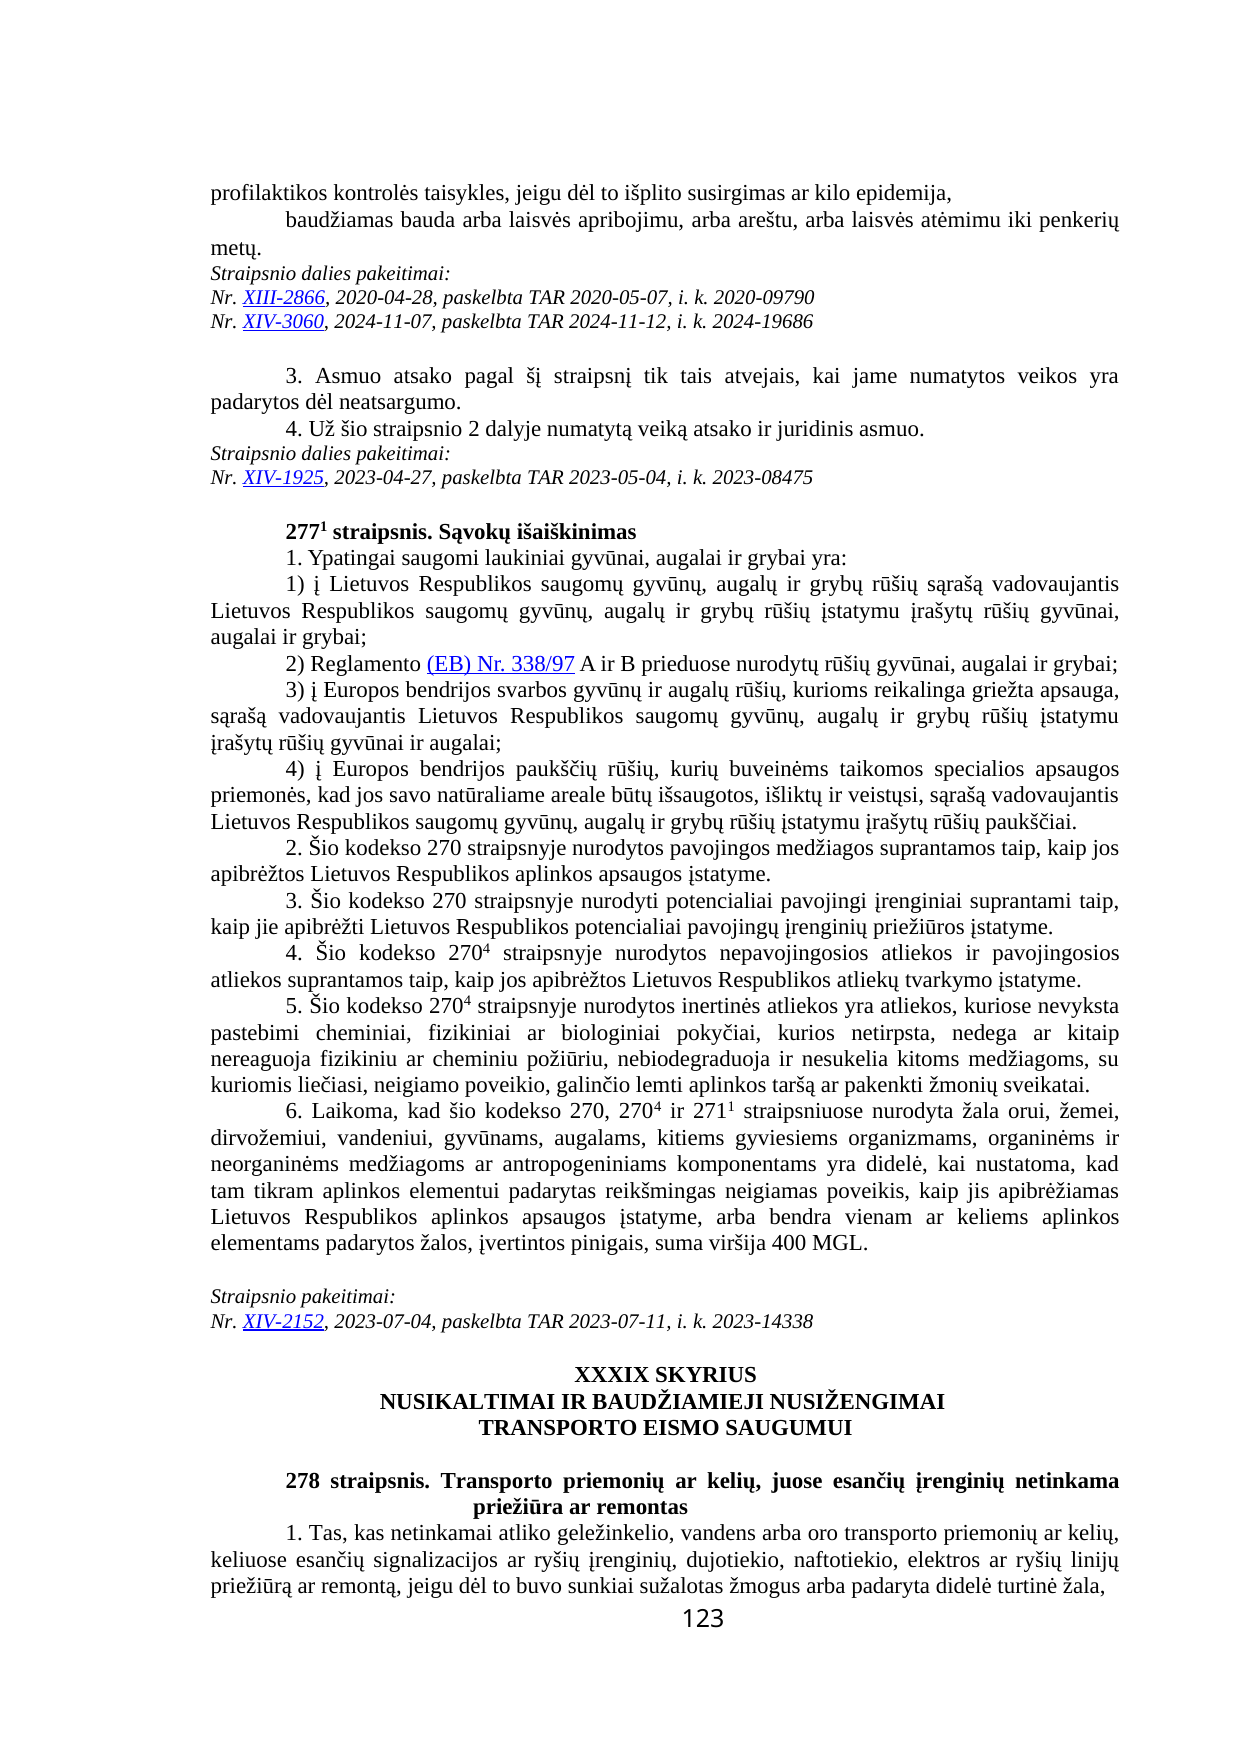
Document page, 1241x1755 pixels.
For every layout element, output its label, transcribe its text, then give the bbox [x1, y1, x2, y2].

text Nr. XIV-2152, 2023-07-04, paskelbta TAR 2023-07-11, i. k. 2023-14338 [210, 1308, 1120, 1333]
text Nr. XIII-2866, 2020-04-28, paskelbta TAR 2020-05-07, i. k. 2020-09790 [210, 285, 1120, 309]
text XXXIX SKYRIUS [210, 1361, 1120, 1388]
text 278 straipsnis. Transporto priemonių ar kelių, juose esančių įrenginių netinkama priežiūra ar remontas [285, 1467, 1120, 1519]
text Nr. XIV-1925, 2023-04-27, paskelbta TAR 2023-05-04, i. k. 2023-08475 [210, 465, 1120, 489]
text NUSIKALTIMAI IR BAUDŽIAMIEJI NUSIŽENGIMAI TRANSPORTO EISMO SAUGUMUI [210, 1388, 1120, 1440]
text 3. Asmuo atsako pagal šį straipsnį tik tais atvejais, kai jame numatytos veikos yra padarytos dėl neatsargumo. [210, 362, 1120, 414]
text 4. Už šio straipsnio 2 dalyje numatytą veiką atsako ir juridinis asmuo. [210, 414, 1120, 441]
text 2) Reglamento (EB) Nr. 338/97 A ir B prieduose nurodytų rūšių gyvūnai, augalai ir grybai; [210, 649, 1120, 676]
text Nr. XIV-3060, 2024-11-07, paskelbta TAR 2024-11-12, i. k. 2024-19686 [210, 309, 1120, 333]
text 1. Tas, kas netinkamai atliko geležinkelio, vandens arba oro transporto priemonių ar kelių, keliuose esančių signalizacijos ar ryšių įrenginių, dujotiekio, naftotiekio, elektros ar ryšių linijų priežiūrą ar remontą, jeigu dėl to buvo sunkiai sužalotas žmogus arba padaryta didelė turtinė žala, [210, 1519, 1120, 1598]
text profilaktikos kontrolės taisykles, jeigu dėl to išplito susirgimas ar kilo epidemija, [210, 179, 1120, 206]
text 4. Šio kodekso 2704 straipsnyje nurodytos nepavojingosios atliekos ir pavojingosios atliekos suprantamos taip, kaip jos apibrėžtos Lietuvos Respublikos atliekų tvarkymo įstatyme. [210, 939, 1120, 992]
text 3. Šio kodekso 270 straipsnyje nurodyti potencialiai pavojingi įrenginiai suprantami taip, kaip jie apibrėžti Lietuvos Respublikos potencialiai pavojingų įrenginių priežiūros įstatyme. [210, 887, 1120, 939]
text baudžiamas bauda arba laisvės apribojimu, arba areštu, arba laisvės atėmimu iki penkerių metų. [210, 206, 1120, 261]
text 6. Laikoma, kad šio kodekso 270, 2704 ir 2711 straipsniuose nurodyta žala orui, žemei, dirvožemiui, vandeniui, gyvūnams, augalams, kitiems gyviesiems organizmams, organinėms ir neorganinėms medžiagoms ar antropogeniniams komponentams yra didelė, kai nustatoma, kad tam tikram aplinkos elementui padarytas reikšmingas neigiamas poveikis, kaip jis apibrėžiamas Lietuvos Respublikos aplinkos apsaugos įstatyme, arba bendra vienam ar keliems aplinkos elementams padarytos žalos, įvertintos pinigais, suma viršija 400 MGL. [210, 1098, 1120, 1256]
text Straipsnio pakeitimai: [210, 1284, 1120, 1308]
text 2771 straipsnis. Sąvokų išaiškinimas [210, 518, 1120, 544]
text 2. Šio kodekso 270 straipsnyje nurodytos pavojingos medžiagos suprantamos taip, kaip jos apibrėžtos Lietuvos Respublikos aplinkos apsaugos įstatyme. [210, 834, 1120, 887]
text 5. Šio kodekso 2704 straipsnyje nurodytos inertinės atliekos yra atliekos, kuriose nevyksta pastebimi cheminiai, fizikiniai ar biologiniai pokyčiai, kurios netirpsta, nedega ar kitaip nereaguoja fizikiniu ar cheminiu požiūriu, nebiodegraduoja ir nesukelia kitoms medžiagoms, su kuriomis liečiasi, neigiamo poveikio, galinčio lemti aplinkos taršą ar pakenkti žmonių sveikatai. [210, 992, 1120, 1098]
text 3) į Europos bendrijos svarbos gyvūnų ir augalų rūšių, kurioms reikalinga griežta apsauga, sąrašą vadovaujantis Lietuvos Respublikos saugomų gyvūnų, augalų ir grybų rūšių įstatymu įrašytų rūšių gyvūnai ir augalai; [210, 676, 1120, 755]
text Straipsnio dalies pakeitimai: [210, 261, 1120, 285]
text 1) į Lietuvos Respublikos saugomų gyvūnų, augalų ir grybų rūšių sąrašą vadovaujantis Lietuvos Respublikos saugomų gyvūnų, augalų ir grybų rūšių įstatymu įrašytų rūšių gyvūnai, augalai ir grybai; [210, 571, 1120, 649]
text 4) į Europos bendrijos paukščių rūšių, kurių buveinėms taikomos specialios apsaugos priemonės, kad jos savo natūraliame areale būtų išsaugotos, išliktų ir veistųsi, sąrašą vadovaujantis Lietuvos Respublikos saugomų gyvūnų, augalų ir grybų rūšių įstatymu įrašytų rūšių paukščiai. [210, 755, 1120, 834]
text 1. Ypatingai saugomi laukiniai gyvūnai, augalai ir grybai yra: [210, 544, 1120, 571]
text Straipsnio dalies pakeitimai: [210, 441, 1120, 465]
